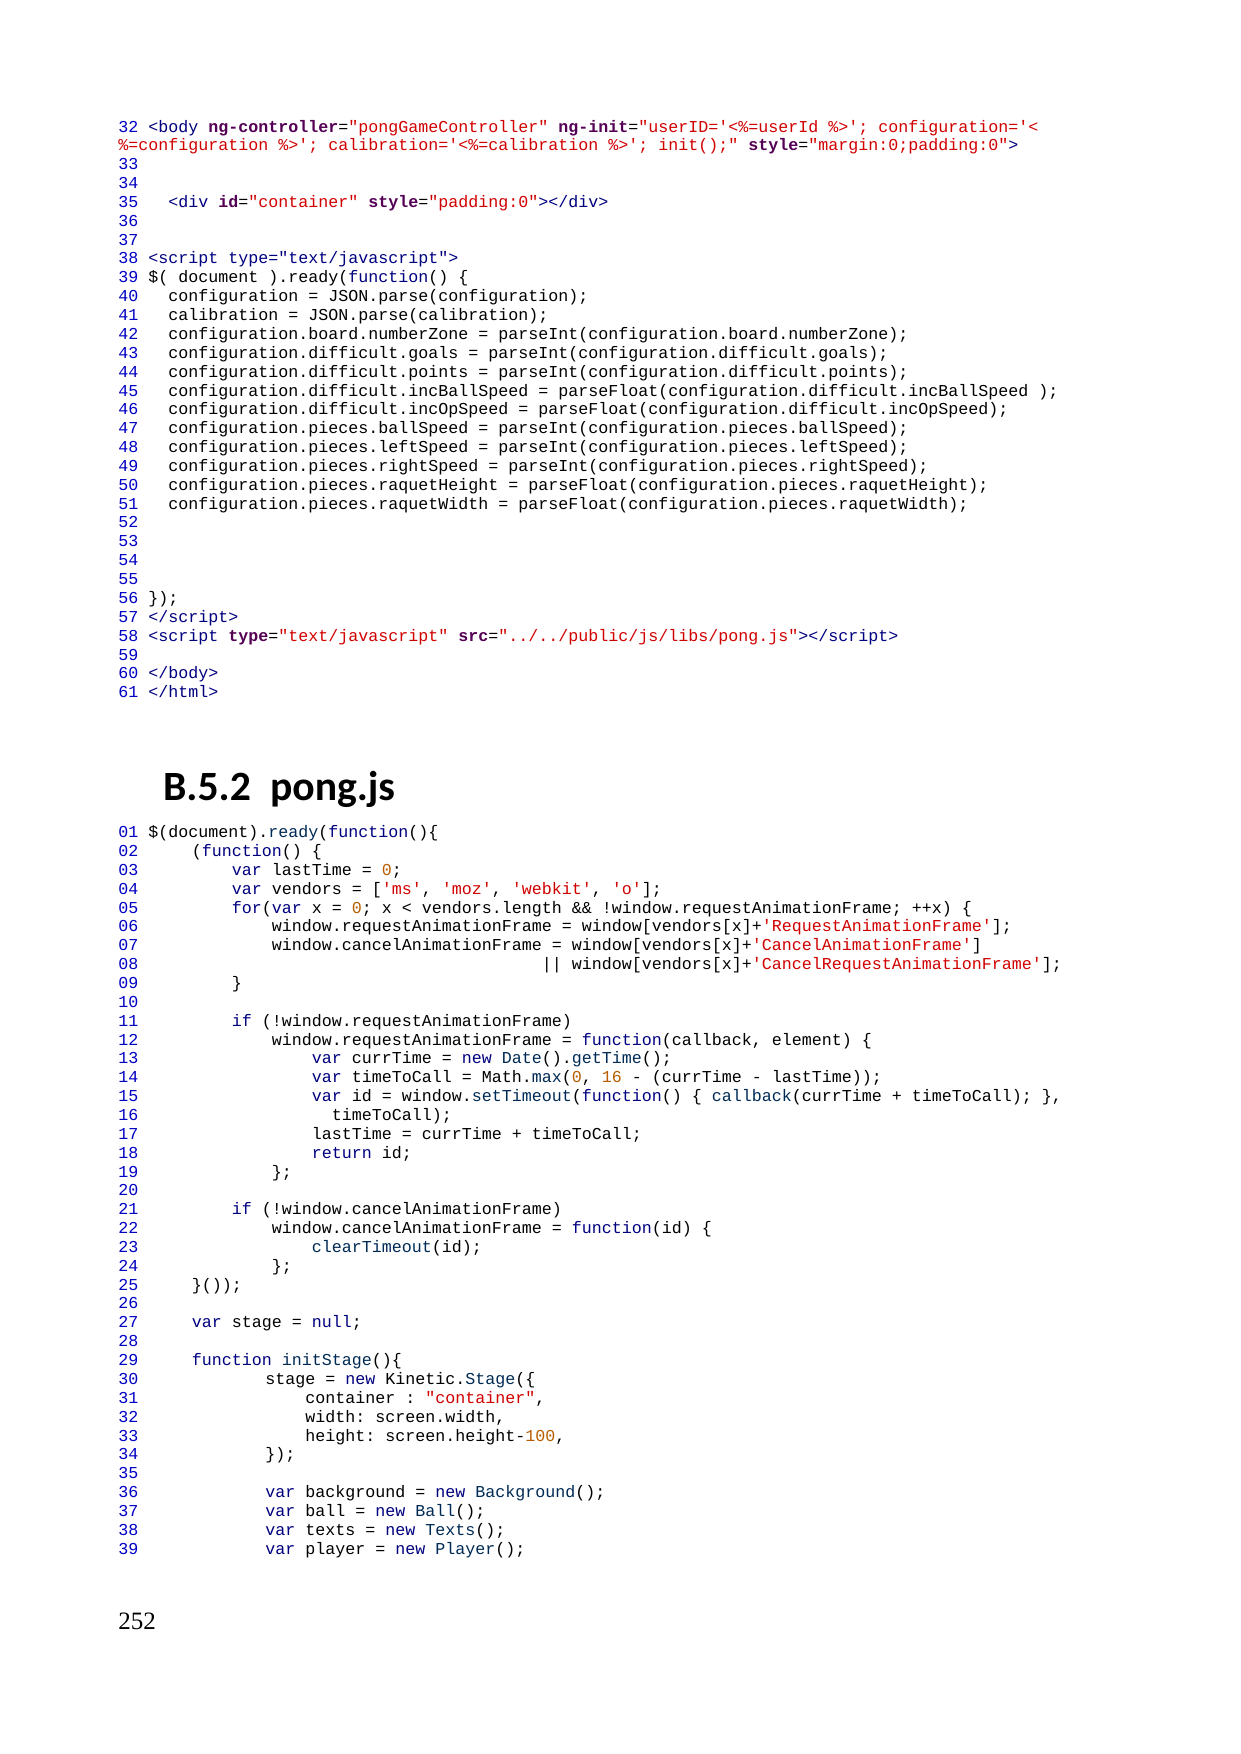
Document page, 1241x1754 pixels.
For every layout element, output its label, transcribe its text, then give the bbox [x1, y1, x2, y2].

text 01 $(document).ready(function(){ [118, 824, 1122, 843]
text 55 [118, 571, 1122, 589]
text 19 }; [118, 1163, 1122, 1182]
text 60 </body> [118, 665, 1122, 684]
text 59 [118, 646, 1122, 665]
text 09 } [118, 974, 1122, 993]
text 35 <div id="container" style="padding:0"></div> [118, 193, 1122, 212]
text 44 configuration.difficult.points = parseInt(configuration.difficult.points); [118, 363, 1122, 382]
text 53 [118, 533, 1122, 552]
text 21 if (!window.cancelAnimationFrame) [118, 1201, 1122, 1220]
text 13 var currTime = new Date().getTime(); [118, 1050, 1122, 1069]
text 32 <body ng-controller="pongGameController" ng-init="userID='<%=userId %>'; configuration='<%=configuration %>'; calibration='<%=calibration %>'; init();" style="margin:0;padding:0"> [118, 118, 1122, 156]
text 16 timeToCall); [118, 1107, 1122, 1125]
text 38 <script type="text/javascript"> [118, 250, 1122, 269]
text 47 configuration.pieces.ballSpeed = parseInt(configuration.pieces.ballSpeed); [118, 420, 1122, 439]
text 12 window.requestAnimationFrame = function(callback, element) { [118, 1031, 1122, 1050]
text 24 }; [118, 1257, 1122, 1276]
text 58 <script type="text/javascript" src="../../public/js/libs/pong.js"></script> [118, 627, 1122, 646]
text 05 for(var x = 0; x < vendors.length && !window.requestAnimationFrame; ++x) { [118, 899, 1122, 918]
text 38 var texts = new Texts(); [118, 1521, 1122, 1540]
text 20 [118, 1182, 1122, 1201]
text 32 width: screen.width, [118, 1408, 1122, 1427]
text 40 configuration = JSON.parse(configuration); [118, 288, 1122, 307]
text 27 var stage = null; [118, 1314, 1122, 1333]
text 61 </html> [118, 684, 1122, 703]
text 33 height: screen.height-100, [118, 1427, 1122, 1446]
text 31 container : "container", [118, 1389, 1122, 1408]
text 43 configuration.difficult.goals = parseInt(configuration.difficult.goals); [118, 344, 1122, 363]
text 48 configuration.pieces.leftSpeed = parseInt(configuration.pieces.leftSpeed); [118, 439, 1122, 457]
text 23 clearTimeout(id); [118, 1238, 1122, 1257]
text 56 }); [118, 589, 1122, 608]
subtitle pong.js [153, 760, 1122, 811]
text 11 if (!window.requestAnimationFrame) [118, 1012, 1122, 1031]
text 10 [118, 993, 1122, 1012]
text 06 window.requestAnimationFrame = window[vendors[x]+'RequestAnimationFrame']; [118, 918, 1122, 937]
text 14 var timeToCall = Math.max(0, 16 - (currTime - lastTime)); [118, 1069, 1122, 1088]
text 49 configuration.pieces.rightSpeed = parseInt(configuration.pieces.rightSpeed); [118, 457, 1122, 476]
text 39 $( document ).ready(function() { [118, 269, 1122, 288]
text 08 || window[vendors[x]+'CancelRequestAnimationFrame']; [118, 956, 1122, 974]
text 34 [118, 175, 1122, 193]
text 45 configuration.difficult.incBallSpeed = parseFloat(configuration.difficult.incBallSpeed ); [118, 382, 1122, 401]
text 22 window.cancelAnimationFrame = function(id) { [118, 1220, 1122, 1238]
text 50 configuration.pieces.raquetHeight = parseFloat(configuration.pieces.raquetHeight); [118, 476, 1122, 495]
text 35 [118, 1465, 1122, 1484]
text 52 [118, 514, 1122, 533]
text 57 </script> [118, 608, 1122, 627]
text 28 [118, 1333, 1122, 1352]
text 39 var player = new Player(); [118, 1540, 1122, 1559]
text 30 stage = new Kinetic.Stage({ [118, 1371, 1122, 1389]
text 07 window.cancelAnimationFrame = window[vendors[x]+'CancelAnimationFrame'] [118, 937, 1122, 956]
text 37 var ball = new Ball(); [118, 1502, 1122, 1521]
text 25 }()); [118, 1276, 1122, 1295]
text 04 var vendors = ['ms', 'moz', 'webkit', 'o']; [118, 880, 1122, 899]
text 51 configuration.pieces.raquetWidth = parseFloat(configuration.pieces.raquetWidth); [118, 495, 1122, 514]
text 36 [118, 212, 1122, 231]
text 54 [118, 552, 1122, 571]
text 33 [118, 156, 1122, 175]
text 41 calibration = JSON.parse(calibration); [118, 307, 1122, 326]
text 18 return id; [118, 1144, 1122, 1163]
text 29 function initStage(){ [118, 1352, 1122, 1371]
text 26 [118, 1295, 1122, 1314]
text 15 var id = window.setTimeout(function() { callback(currTime + timeToCall); }, [118, 1088, 1122, 1107]
text 42 configuration.board.numberZone = parseInt(configuration.board.numberZone); [118, 326, 1122, 344]
text 02 (function() { [118, 843, 1122, 861]
text 34 }); [118, 1446, 1122, 1465]
text 46 configuration.difficult.incOpSpeed = parseFloat(configuration.difficult.incOpSpeed); [118, 401, 1122, 420]
text 03 var lastTime = 0; [118, 861, 1122, 880]
text 37 [118, 231, 1122, 250]
text 17 lastTime = currTime + timeToCall; [118, 1125, 1122, 1144]
text 36 var background = new Background(); [118, 1484, 1122, 1502]
